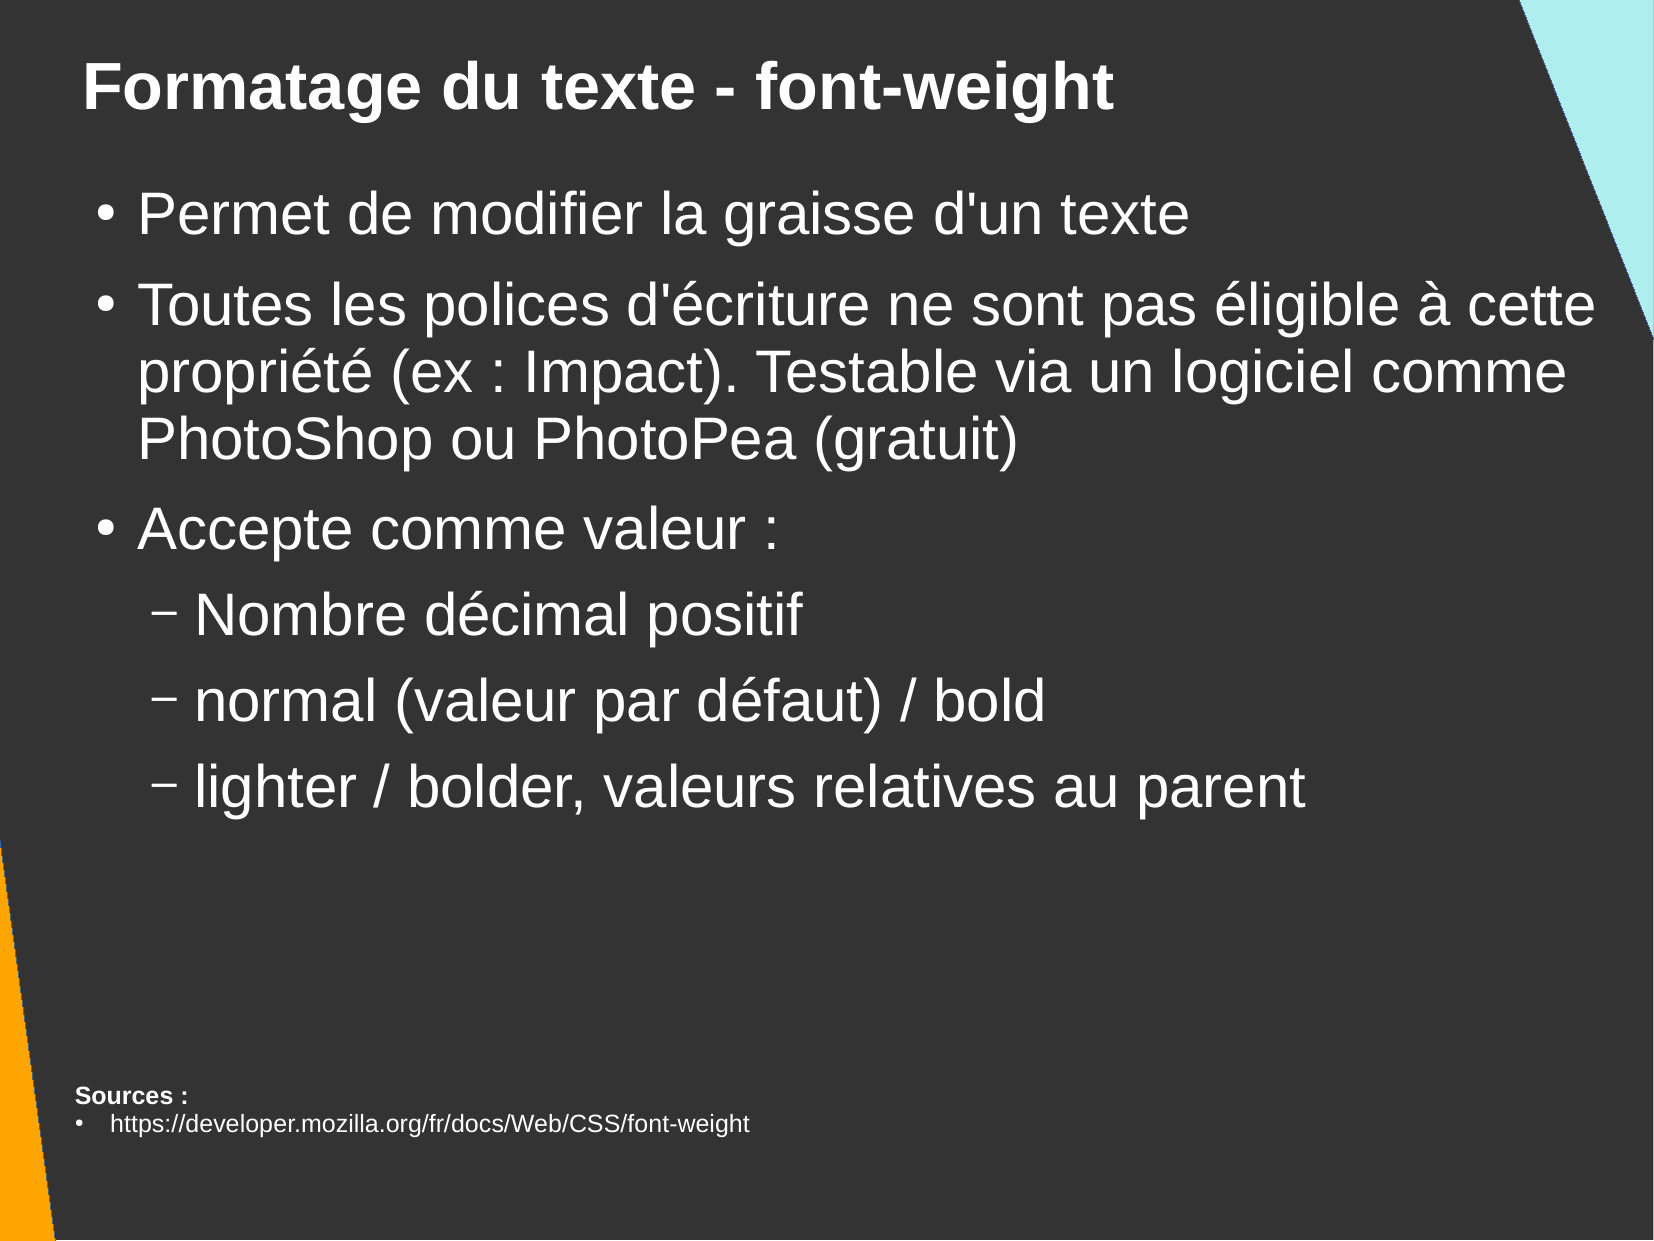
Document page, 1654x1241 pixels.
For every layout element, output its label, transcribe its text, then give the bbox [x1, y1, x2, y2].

list Permet de modifier la graisse d'un texte Toutes les polices d'écriture ne sont pas éligible à cette propriété (ex : Impact). Testable via un logiciel comme PhotoShop ou PhotoPea (gratuit) Accepte comme valeur : Nombre décimal positif normal (valeur par défaut) / bold lighter / bolder, valeurs relatives au parent [80, 180, 1605, 827]
title Formatage du texte - font-weight [82, 49, 1571, 152]
text_box [1519, 0, 1654, 340]
text_box [0, 840, 56, 1241]
text_box Sources : https://developer.mozilla.org/fr/docs/Web/CSS/font-weight [60, 1074, 1546, 1241]
